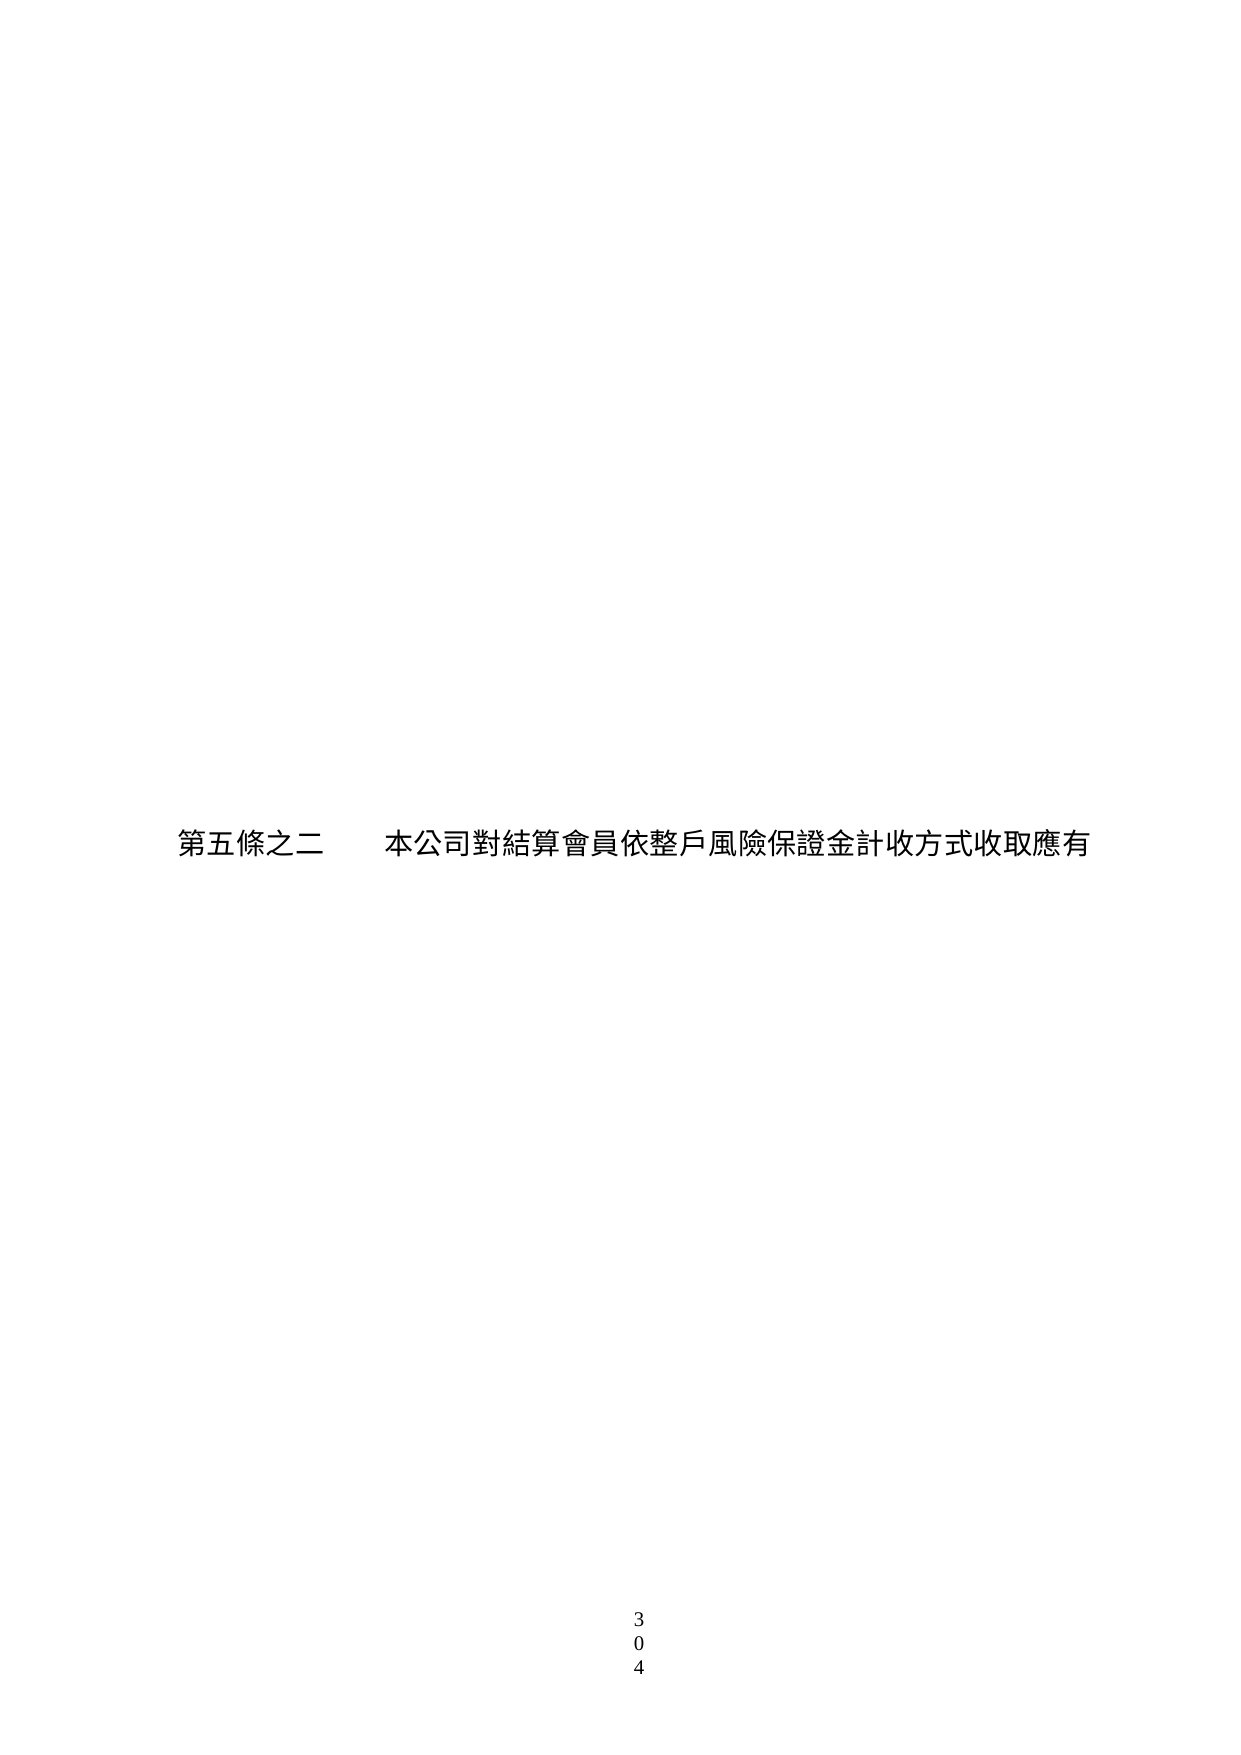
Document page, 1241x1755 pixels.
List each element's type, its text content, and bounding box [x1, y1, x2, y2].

text 第五條之二 本公司對結算會員依整戶風險保證金計收方式收取應有 [177, 816, 1093, 864]
